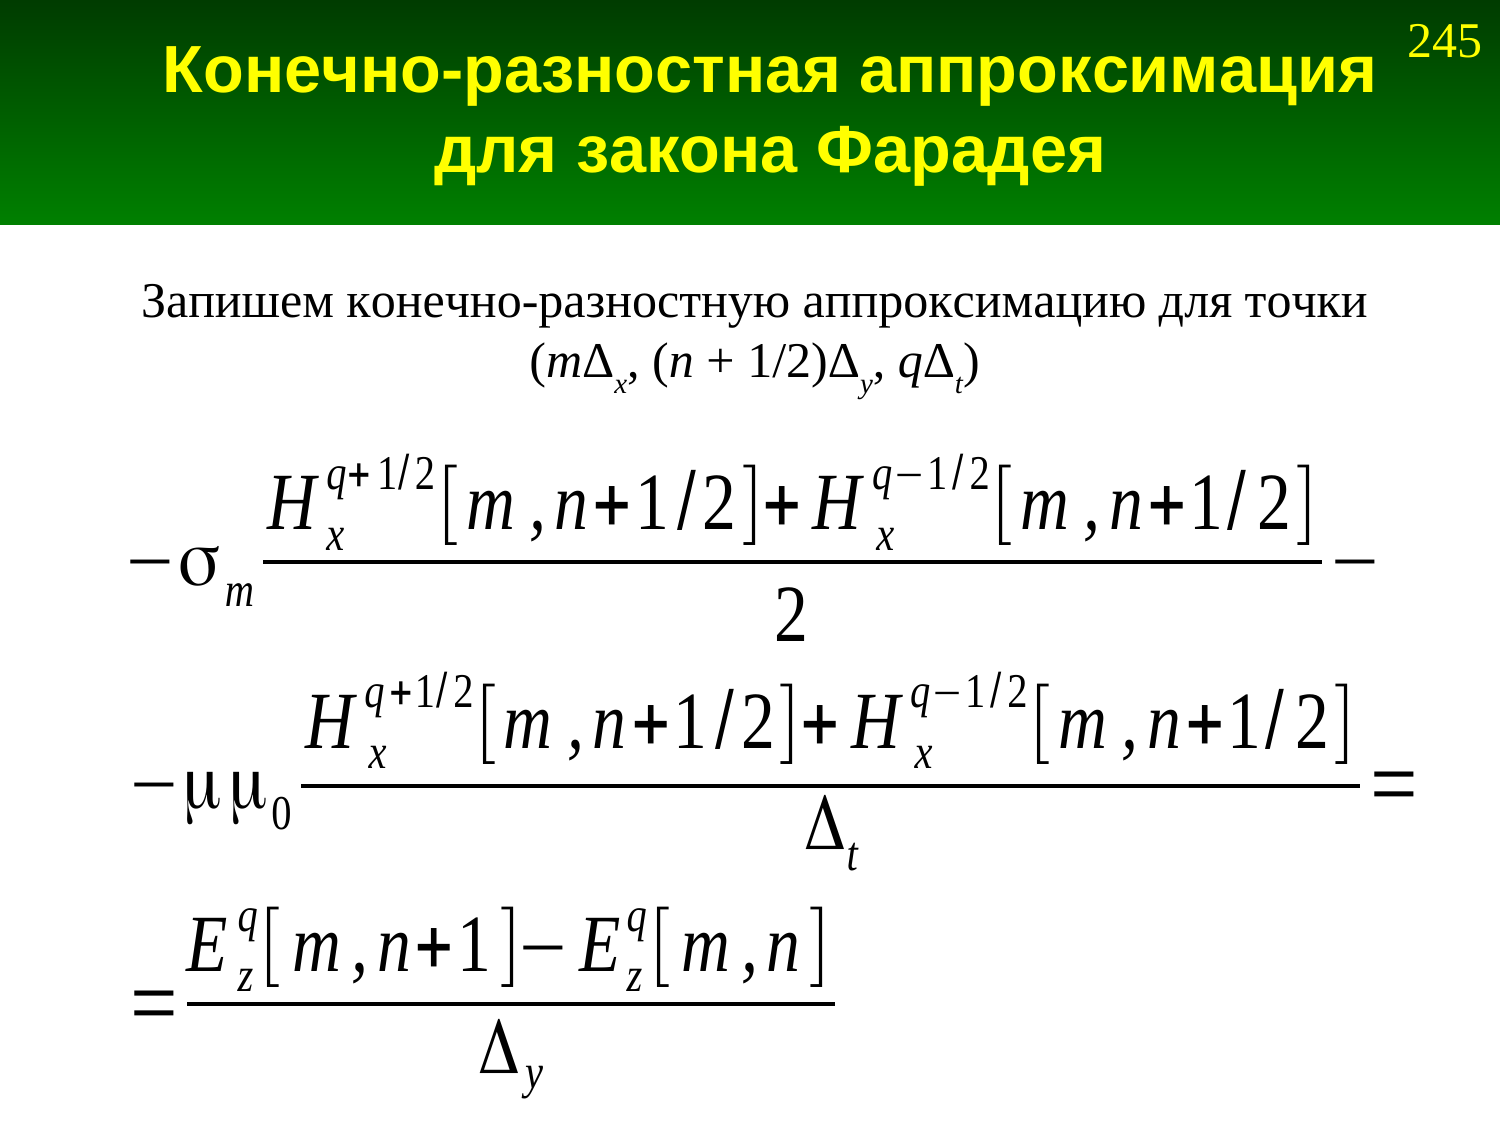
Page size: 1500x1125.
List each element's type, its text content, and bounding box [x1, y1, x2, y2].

title Конечно-разностная аппроксимация для закона Фарадея [100, 7, 1441, 204]
chart [106, 443, 1438, 1101]
text_box Запишем конечно-разностную аппроксимацию для точки (mΔx, (n + 1/2)Δy, qΔt) [126, 259, 1384, 407]
